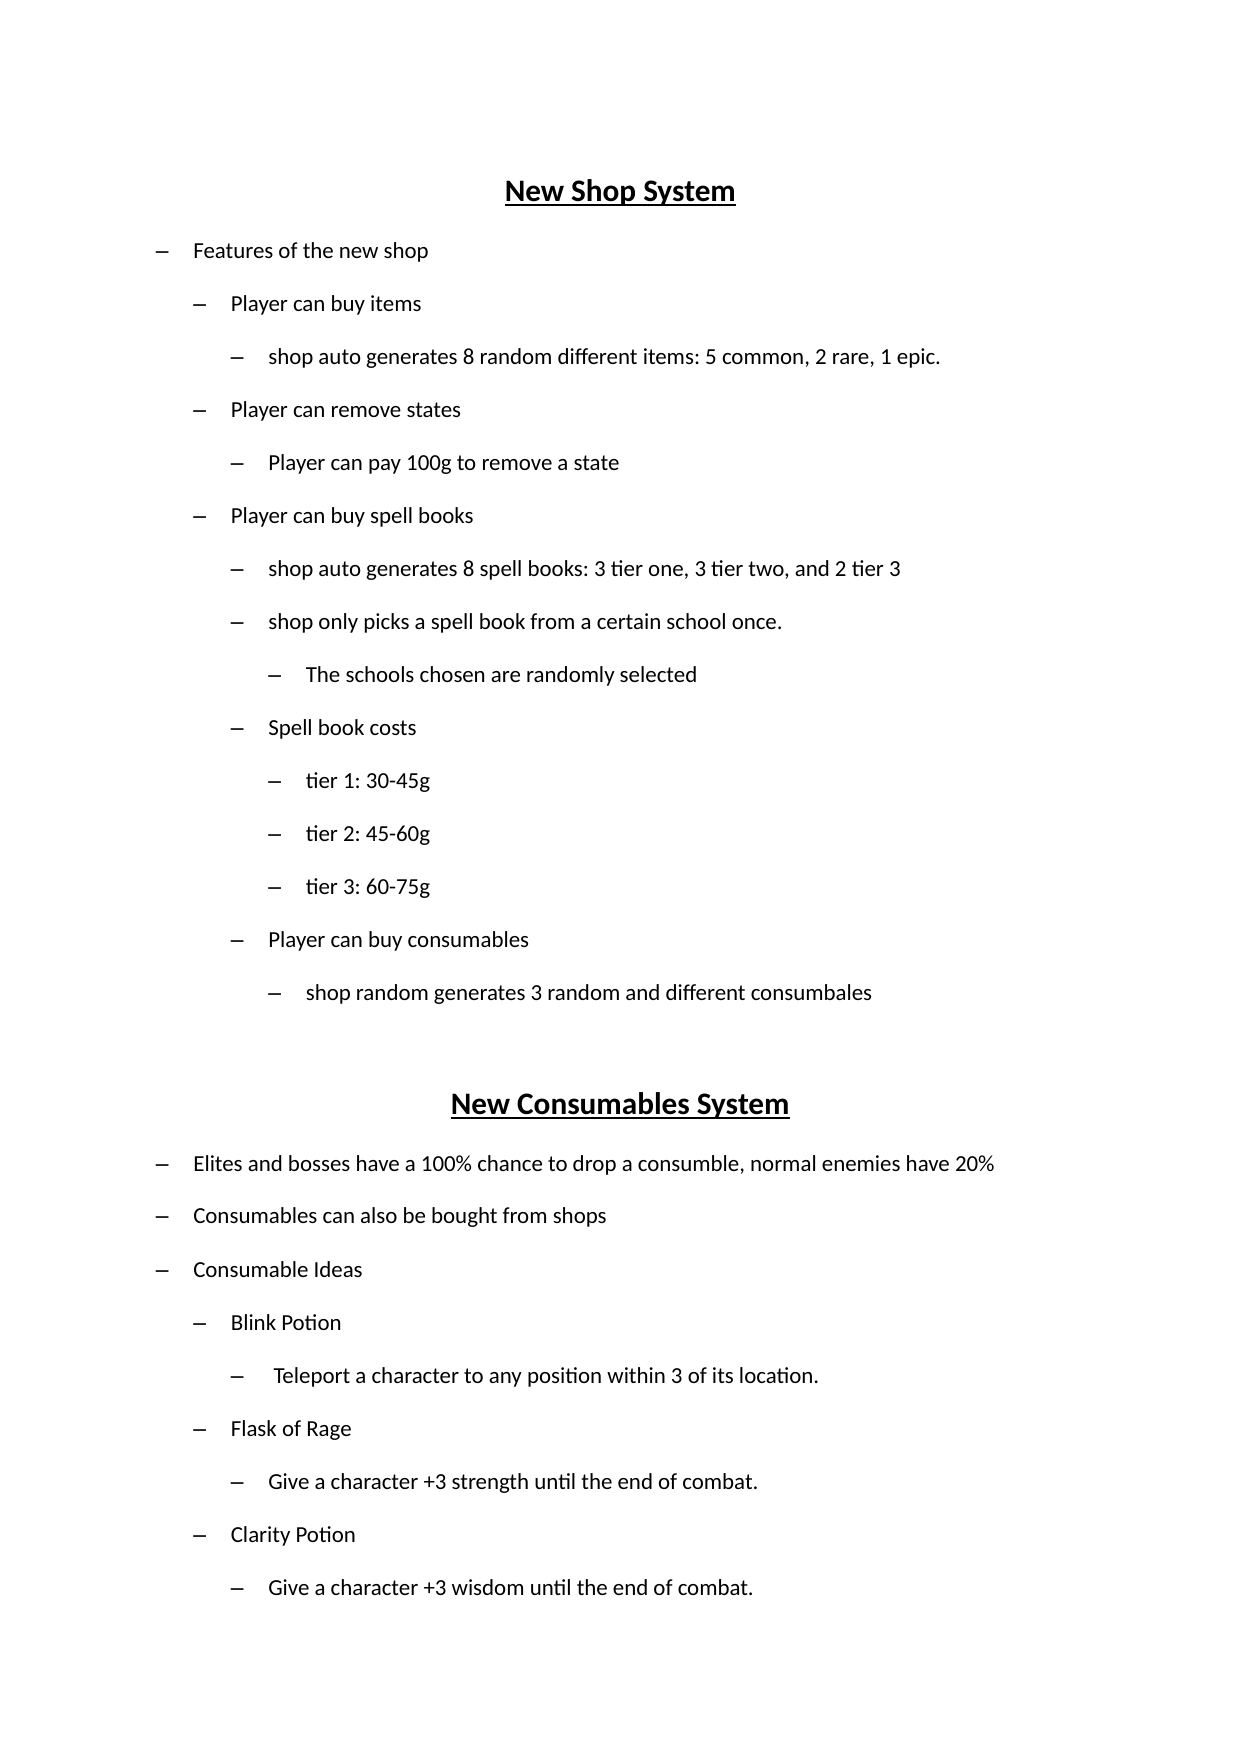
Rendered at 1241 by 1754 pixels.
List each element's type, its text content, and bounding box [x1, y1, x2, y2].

list shop auto generates 8 spell books: 3 tier one, 3 tier two, and 2 tier 3 [231, 554, 1122, 582]
list Player can buy items [193, 289, 1122, 317]
list Clarity Potion [193, 1520, 1122, 1548]
list Give a character +3 strength until the end of combat. [231, 1467, 1122, 1495]
list Teleport a character to any position within 3 of its location. [231, 1361, 1122, 1389]
list shop random generates 3 random and different consumbales [268, 978, 1122, 1006]
list tier 2: 45-60g [268, 819, 1122, 847]
list Spell book costs [231, 713, 1122, 741]
list Player can buy spell books [193, 501, 1122, 529]
list Flask of Rage [193, 1414, 1122, 1442]
list tier 3: 60-75g [268, 872, 1122, 900]
list tier 1: 30-45g [268, 766, 1122, 794]
list The schools chosen are randomly selected [268, 660, 1122, 688]
list shop auto generates 8 random different items: 5 common, 2 rare, 1 epic. [231, 342, 1122, 370]
list Consumables can also be bought from shops [156, 1202, 1122, 1230]
text New Consumables System [118, 1084, 1122, 1122]
list Consumable Ideas [156, 1255, 1122, 1283]
list Blink Potion [193, 1308, 1122, 1336]
list Give a character +3 wisdom until the end of combat. [231, 1573, 1122, 1601]
list shop only picks a spell book from a certain school once. [231, 607, 1122, 635]
list Elites and bosses have a 100% chance to drop a consumble, normal enemies have 20% [156, 1149, 1122, 1177]
list Player can pay 100g to remove a state [231, 448, 1122, 476]
list Player can remove states [193, 395, 1122, 423]
list Player can buy consumables [231, 925, 1122, 953]
text New Shop System [118, 171, 1122, 209]
list Features of the new shop [156, 236, 1122, 264]
